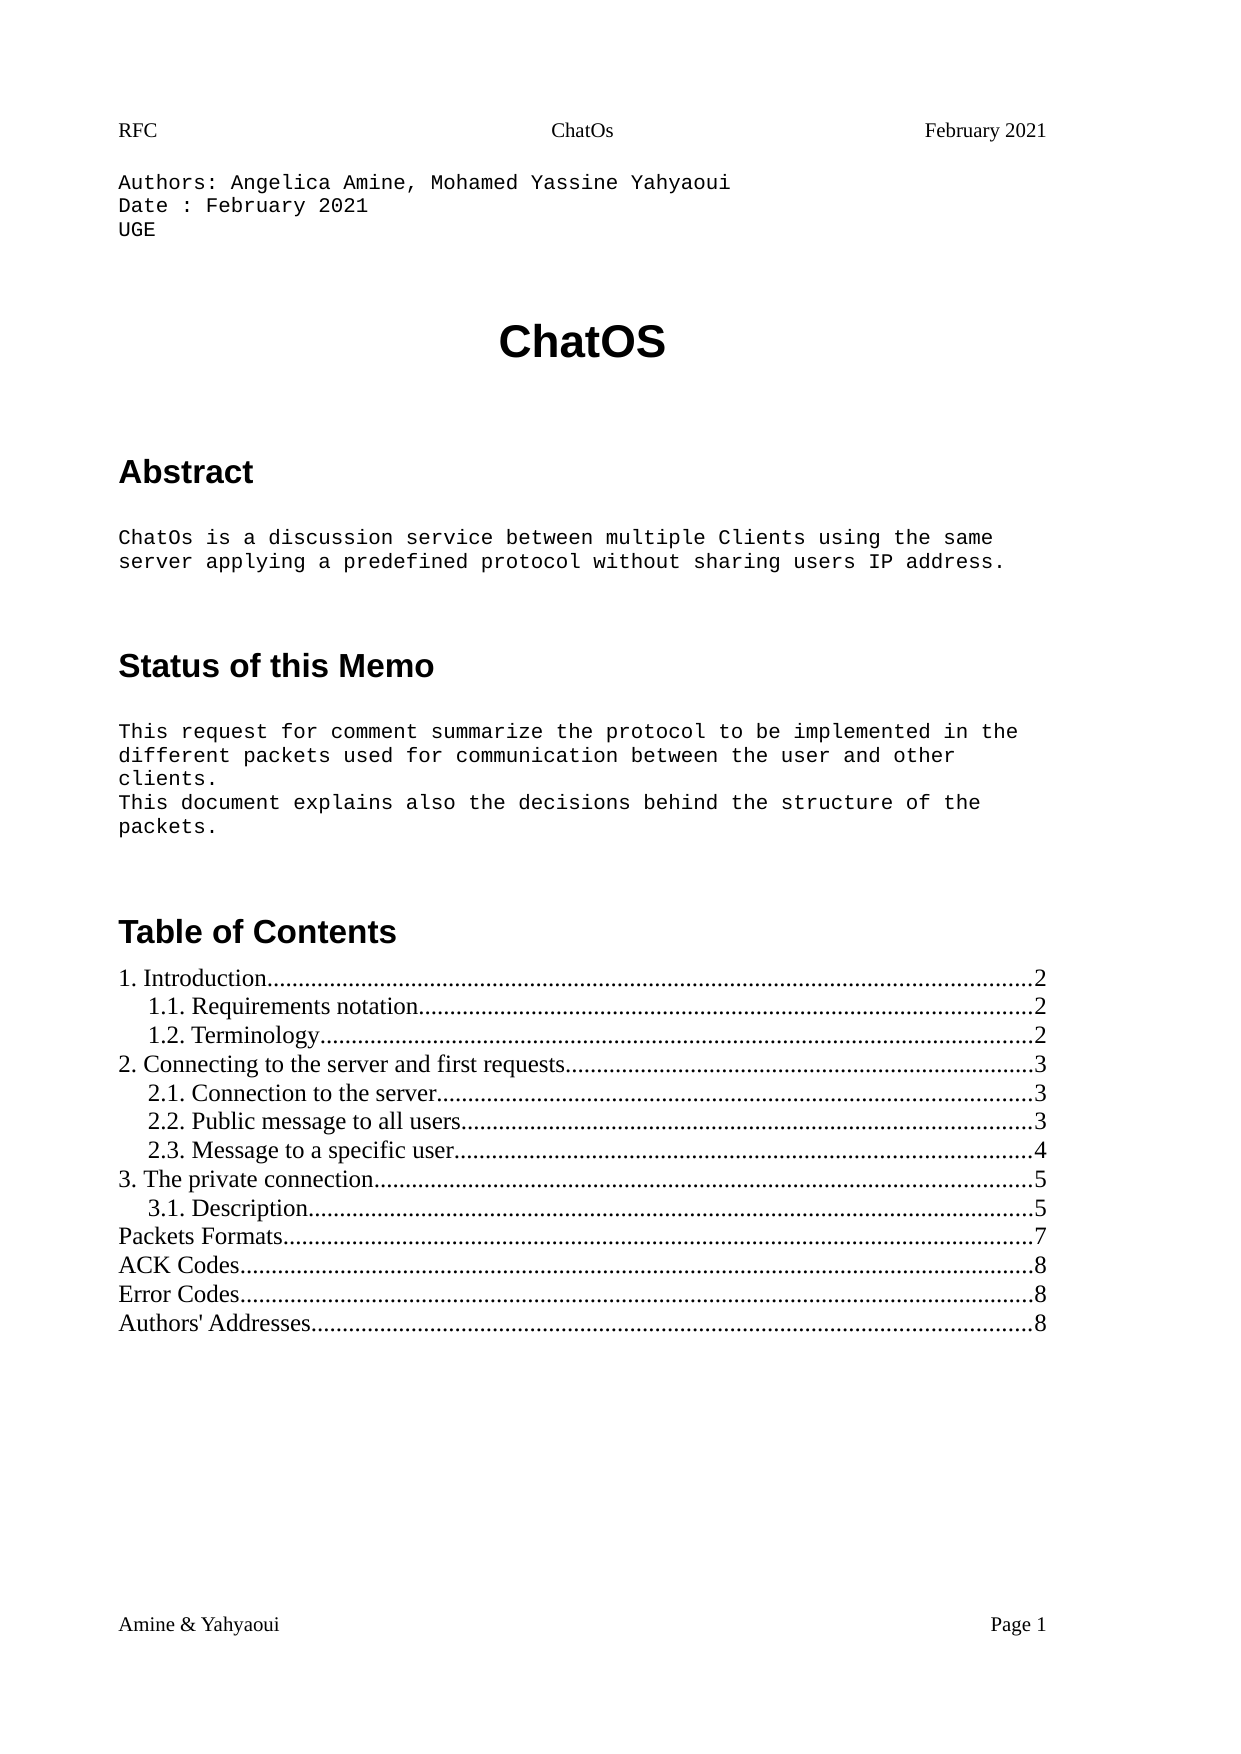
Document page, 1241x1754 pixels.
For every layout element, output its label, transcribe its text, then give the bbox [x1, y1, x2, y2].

text Date : February 2021 [118, 195, 1047, 219]
text 2. Connecting to the server and first requests 3 [118, 1049, 1047, 1078]
text ACK Codes 8 [118, 1250, 1047, 1279]
title ChatOS [118, 315, 1047, 368]
text Error Codes 8 [118, 1279, 1047, 1308]
text 2.1. Connection to the server 3 [148, 1078, 1047, 1106]
text Authors' Addresses 8 [118, 1308, 1047, 1336]
text Authors: Angelica Amine, Mohamed Yassine Yahyaoui [118, 172, 1047, 195]
text 3. The private connection 5 [118, 1164, 1047, 1193]
subtitle Table of Contents [118, 912, 1047, 950]
text This request for comment summarize the protocol to be implemented in the different packets used for communication between the user and other clients. [118, 721, 1047, 792]
text Packets Formats 7 [118, 1221, 1047, 1250]
text 1.2. Terminology 2 [148, 1020, 1047, 1049]
subtitle Status of this Memo [118, 647, 1047, 685]
text ChatOs is a discussion service between multiple Clients using the same server applying a predefined protocol without sharing users IP address. [118, 527, 1047, 574]
text 1. Introduction 2 [118, 963, 1047, 991]
text This document explains also the decisions behind the structure of the packets. [118, 792, 1047, 839]
text UGE [118, 219, 1047, 243]
text 1.1. Requirements notation 2 [148, 991, 1047, 1020]
text 2.2. Public message to all users 3 [148, 1106, 1047, 1135]
text 2.3. Message to a specific user 4 [148, 1135, 1047, 1164]
text 3.1. Description 5 [148, 1193, 1047, 1221]
subtitle Abstract [118, 452, 1047, 491]
